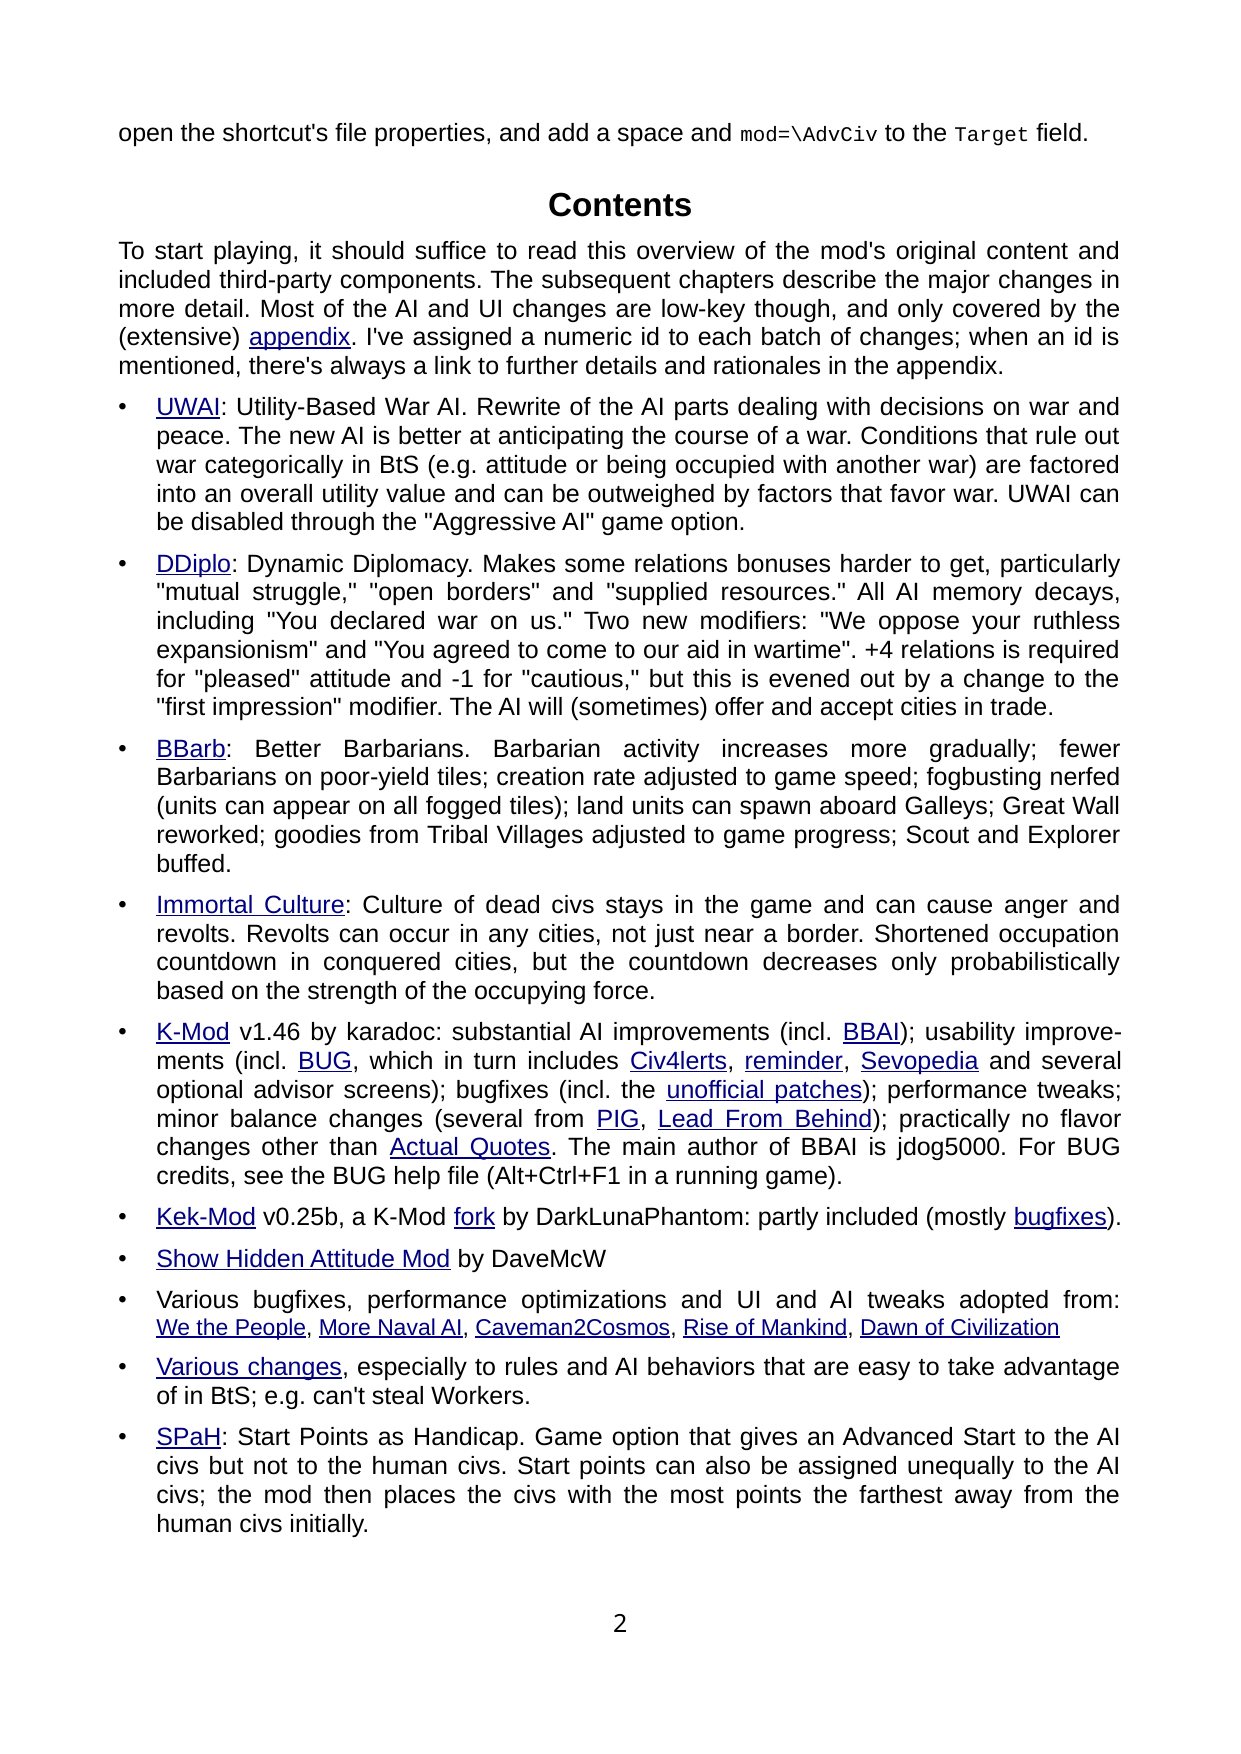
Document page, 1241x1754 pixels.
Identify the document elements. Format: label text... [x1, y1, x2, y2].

text To start playing, it should suffice to read this overview of the mod's original content and included third-party components. The subsequent chapters describe the major changes in more detail. Most of the AI and UI changes are low-key though, and only covered by the (extensive) appendix. I've assigned a numeric id to each batch of changes; when an id is mentioned, there's always a link to further details and rationales in the appendix. [118, 236, 1122, 380]
list UWAI: Utility-Based War AI. Rewrite of the AI parts dealing with decisions on war and peace. The new AI is better at anticipating the course of a war. Conditions that rule out war categorically in BtS (e.g. attitude or being occupied with another war) are factored into an overall utility value and can be outweighed by factors that favor war. UWAI can be disabled through the "Aggressive AI" game option. [118, 392, 1122, 536]
list SPaH: Start Points as Handicap. Game option that gives an Advanced Start to the AI civs but not to the human civs. Start points can also be assigned unequally to the AI civs; the mod then places the civs with the most points the farthest away from the human civs initially. [118, 1422, 1122, 1537]
list Show Hidden Attitude Mod by DaveMcW [118, 1243, 1122, 1272]
list Kek-Mod v0.25b, a K-Mod fork by DarkLunaPhantom: partly included (mostly bugfixes). [118, 1202, 1122, 1231]
subtitle Contents [118, 185, 1122, 224]
list K-Mod v1.46 by karadoc: substantial AI improvements (incl. BBAI); usability improve­ments (incl. BUG, which in turn includes Civ4lerts, reminder, Sevopedia and several optional advisor screens); bugfixes (incl. the unofficial patches); performance tweaks; minor balance changes (several from PIG, Lead From Behind); practically no flavor changes other than Actual Quotes. The main author of BBAI is jdog5000. For BUG credits, see the BUG help file (Alt+Ctrl+F1 in a running game). [118, 1017, 1122, 1190]
text open the shortcut's file properties, and add a space and mod=\AdvCiv to the Target field. [118, 118, 1122, 148]
list DDiplo: Dynamic Diplomacy. Makes some relations bonuses harder to get, particularly "mutual struggle," "open borders" and "supplied resources." All AI memory decays, including "You declared war on us." Two new modifiers: "We oppose your ruthless expansionism" and "You agreed to come to our aid in wartime". +4 relations is required for "pleased" attitude and -1 for "cautious," but this is evened out by a change to the "first impression" modifier. The AI will (sometimes) offer and accept cities in trade. [118, 548, 1122, 721]
list Immortal Culture: Culture of dead civs stays in the game and can cause anger and revolts. Revolts can occur in any cities, not just near a border. Shortened occupation countdown in conquered cities, but the countdown decreases only probabilistically based on the strength of the occupying force. [118, 890, 1122, 1005]
list Various bugfixes, performance optimizations and UI and AI tweaks adopted from: We the People, More Naval AI, Caveman2Cosmos, Rise of Mankind, Dawn of Civilization [118, 1285, 1122, 1340]
list BBarb: Better Barbarians. Barbarian activity increases more gradually; fewer Barbarians on poor-yield tiles; creation rate adjusted to game speed; fogbusting nerfed (units can appear on all fogged tiles); land units can spawn aboard Galleys; Great Wall reworked; goodies from Tribal Villages adjusted to game progress; Scout and Explorer buffed. [118, 733, 1122, 877]
list Various changes, especially to rules and AI behaviors that are easy to take advantage of in BtS; e.g. can't steal Workers. [118, 1352, 1122, 1410]
